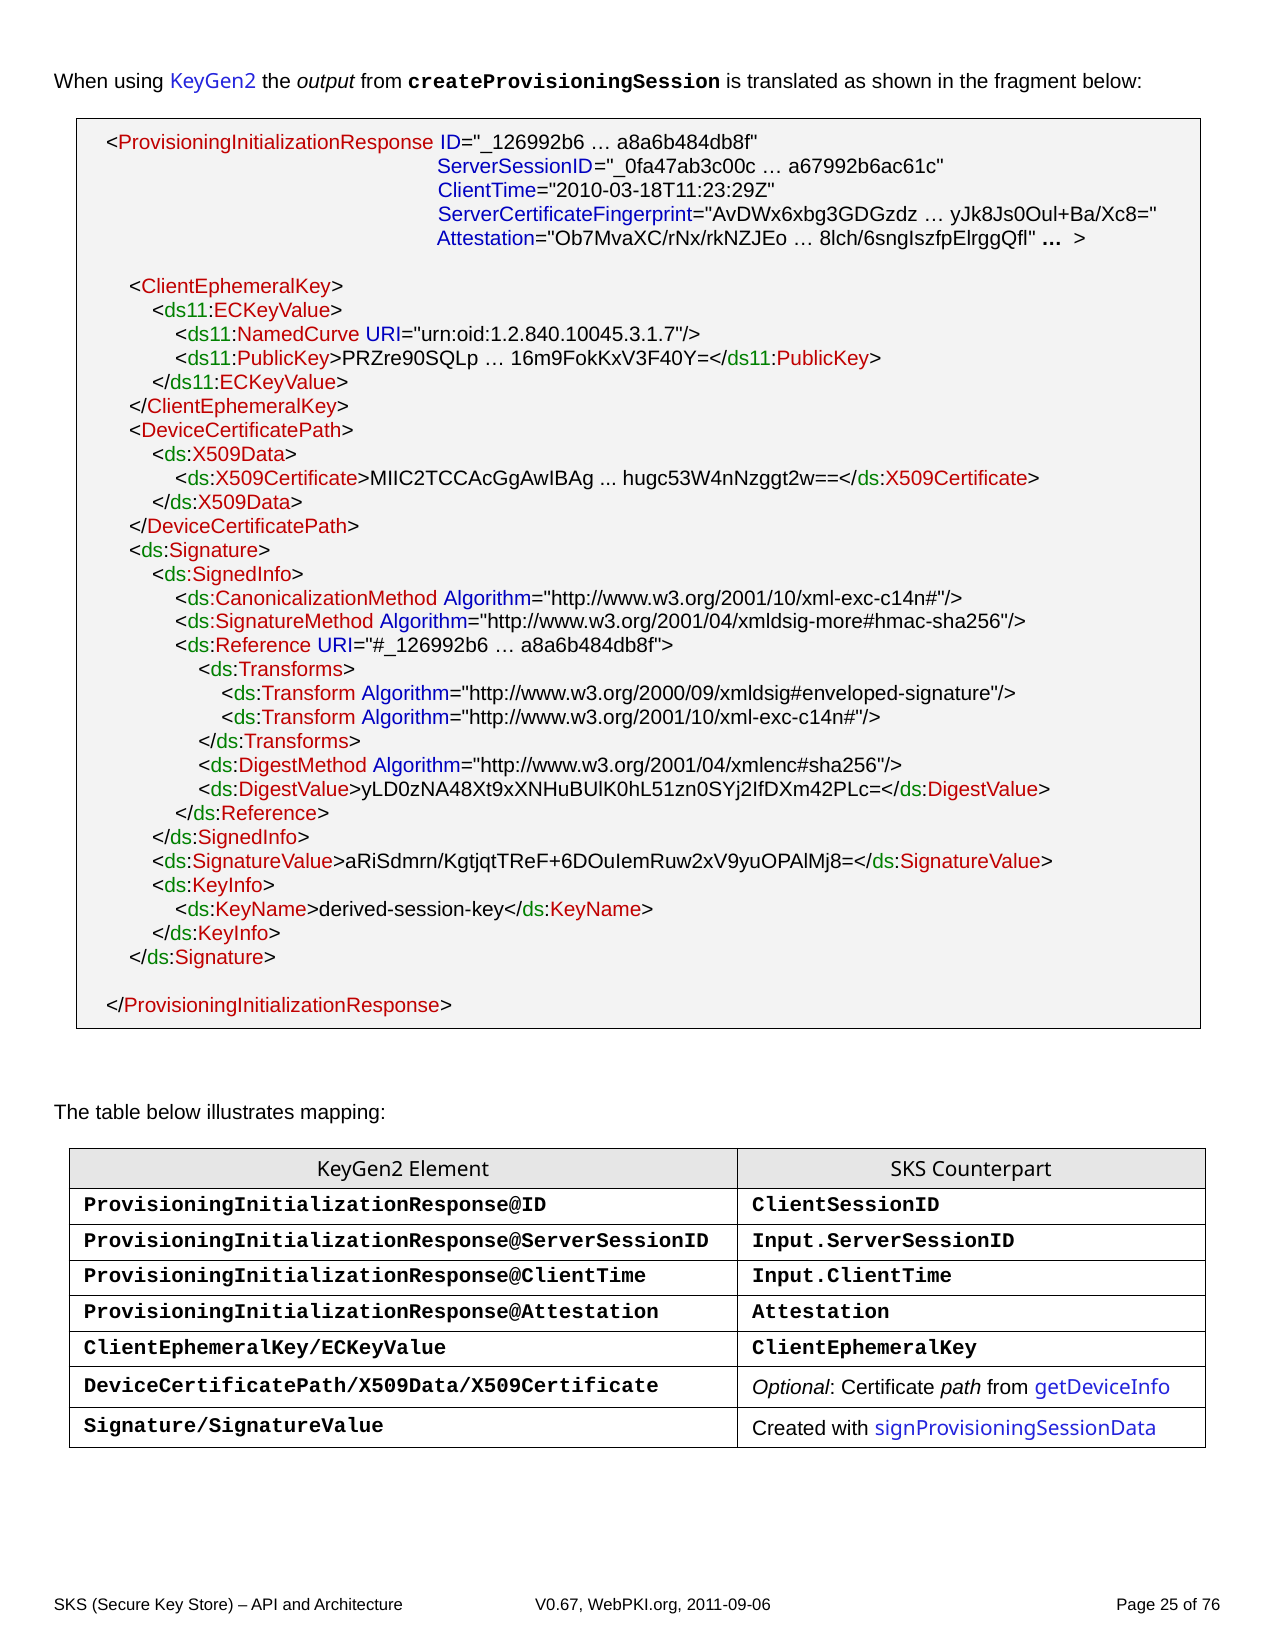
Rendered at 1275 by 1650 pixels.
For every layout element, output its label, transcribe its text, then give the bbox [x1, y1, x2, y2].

table_header <ProvisioningInitializationResponse ID="_126992b6 … a8a6b484db8f" ServerSessionID="_0fa47ab3c00c … a67992b6ac61c" ClientTime="2010-03-18T11:23:29Z" ServerCertificateFingerprint="AvDWx6xbg3GDGzdz … yJk8Js0Oul+Ba/Xc8=" Attestation="Ob7MvaXC/rNx/rkNZJEo … 8lch/6sngIszfpElrggQfl" … > <ClientEphemeralKey> <ds11:ECKeyValue> <ds11:NamedCurve URI="urn:oid:1.2.840.10045.3.1.7"/> <ds11:PublicKey>PRZre90SQLp … 16m9FokKxV3F40Y=</ds11:PublicKey> </ds11:ECKeyValue> </ClientEphemeralKey> <DeviceCertificatePath> <ds:X509Data> <ds:X509Certificate>MIIC2TCCAcGgAwIBAg ... hugc53W4nNzggt2w==</ds:X509Certificate> </ds:X509Data> </DeviceCertificatePath> <ds:Signature> <ds:SignedInfo> <ds:CanonicalizationMethod Algorithm="http://www.w3.org/2001/10/xml-exc-c14n#"/> <ds:SignatureMethod Algorithm="http://www.w3.org/2001/04/xmldsig-more#hmac-sha256"/> <ds:Reference URI="#_126992b6 … a8a6b484db8f"> <ds:Transforms> <ds:Transform Algorithm="http://www.w3.org/2000/09/xmldsig#enveloped-signature"/> <ds:Transform Algorithm="http://www.w3.org/2001/10/xml-exc-c14n#"/> </ds:Transforms> <ds:DigestMethod Algorithm="http://www.w3.org/2001/04/xmlenc#sha256"/> <ds:DigestValue>yLD0zNA48Xt9xXNHuBUlK0hL51zn0SYj2IfDXm42PLc=</ds:DigestValue> </ds:Reference> </ds:SignedInfo> <ds:SignatureValue>aRiSdmrn/KgtjqtTReF+6DOuIemRuw2xV9yuOPAlMj8=</ds:SignatureValue> <ds:KeyInfo> <ds:KeyName>derived-session-key</ds:KeyName> </ds:KeyInfo> </ds:Signature> </ProvisioningInitializationResponse> [77, 119, 1200, 1028]
table_cell ClientSessionID [738, 1189, 1205, 1224]
table_cell Attestation [738, 1296, 1205, 1331]
table_cell Input.ClientTime [738, 1261, 1205, 1295]
table_header SKS Counterpart [738, 1149, 1205, 1188]
table_cell ClientEphemeralKey/ECKeyValue [70, 1332, 737, 1366]
table_cell ProvisioningInitializationResponse@ServerSessionID [70, 1225, 737, 1259]
table_cell ProvisioningInitializationResponse@ClientTime [70, 1261, 737, 1295]
table_cell Created with signProvisioningSessionData [738, 1408, 1205, 1447]
table_cell Optional: Certificate path from getDeviceInfo [738, 1367, 1205, 1407]
table_cell Signature/SignatureValue [70, 1408, 737, 1447]
table_cell ClientEphemeralKey [738, 1332, 1205, 1366]
table_header KeyGen2 Element [70, 1149, 737, 1188]
table_cell Input.ServerSessionID [738, 1225, 1205, 1259]
text The table below illustrates mapping: [54, 1100, 1221, 1148]
table_cell ProvisioningInitializationResponse@Attestation [70, 1296, 737, 1331]
text When using KeyGen2 the output from createProvisioningSession is translated as shown in the fragment below: [54, 66, 1221, 118]
table_cell ProvisioningInitializationResponse@ID [70, 1189, 737, 1224]
table_cell DeviceCertificatePath/X509Data/X509Certificate [70, 1367, 737, 1407]
